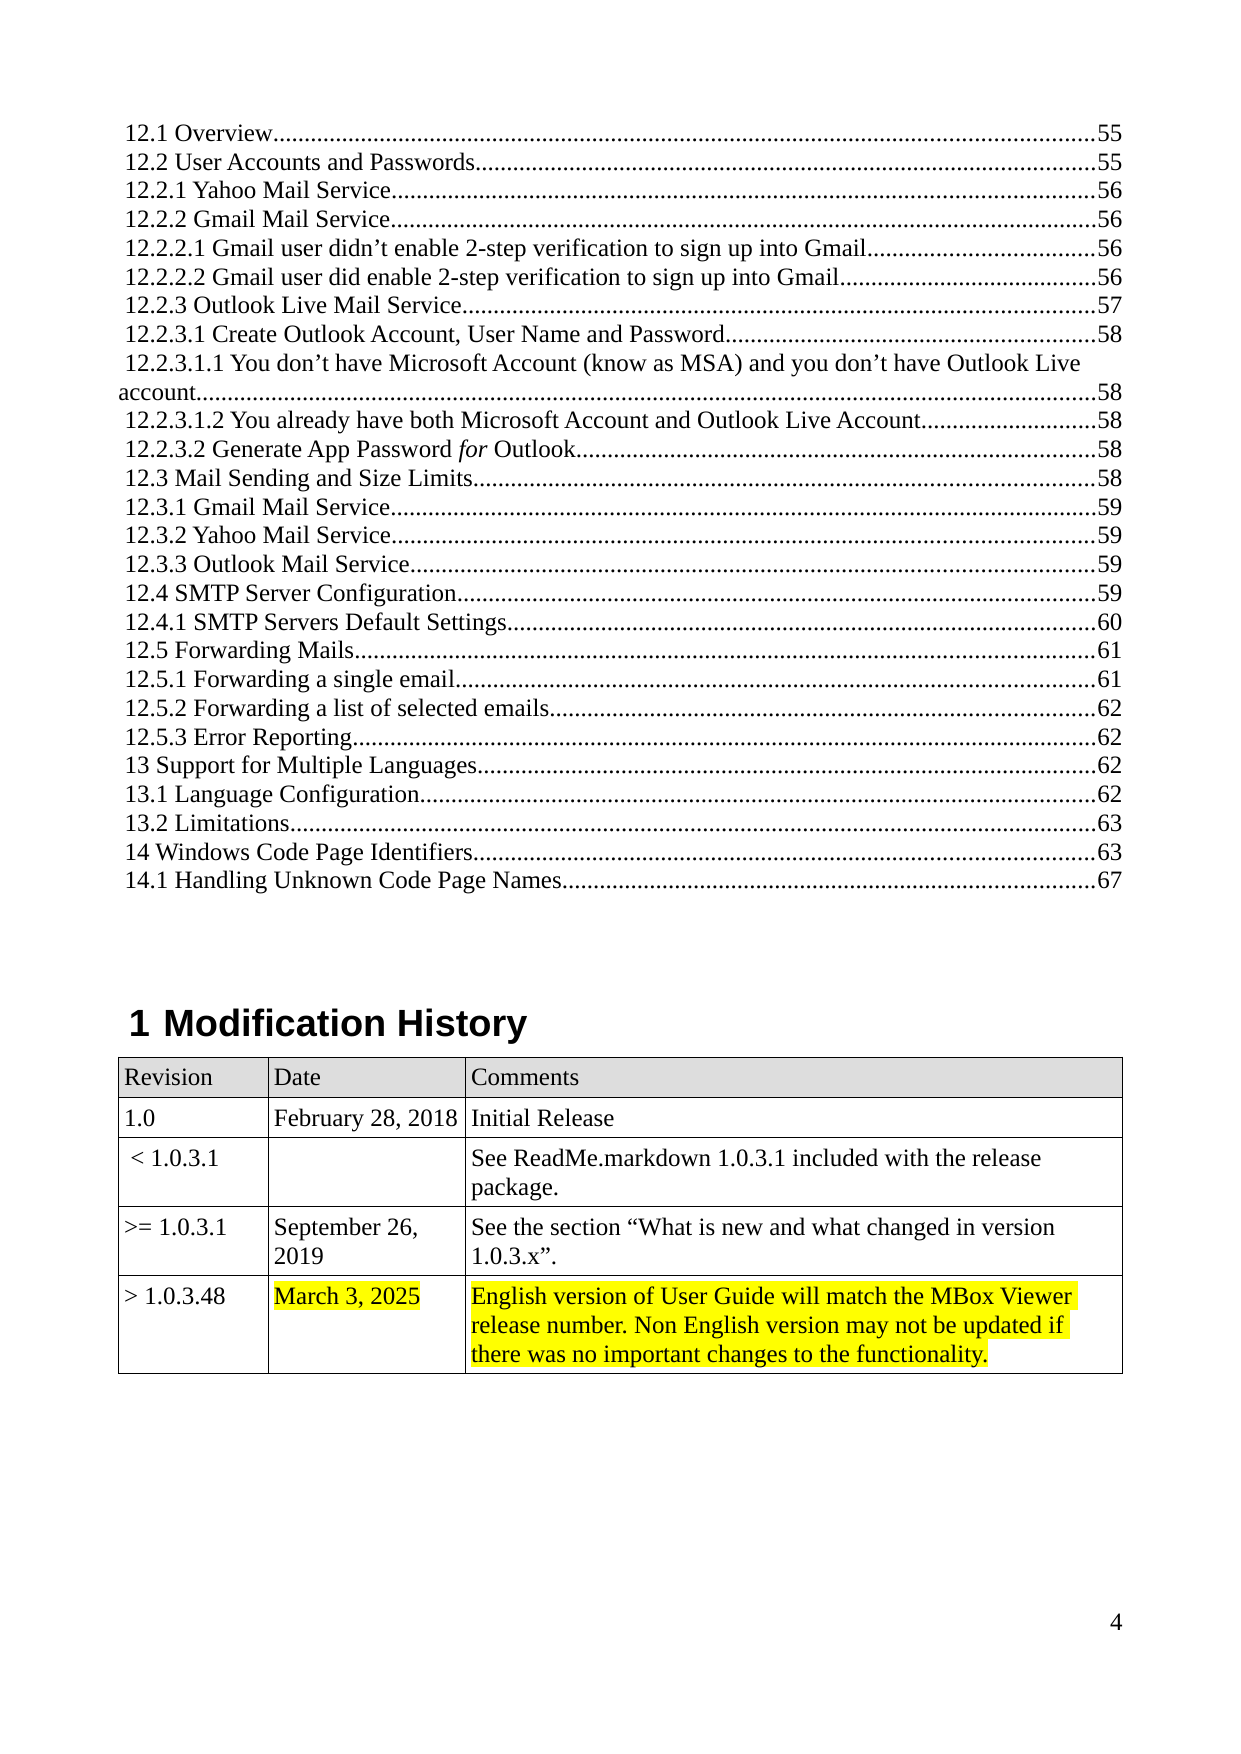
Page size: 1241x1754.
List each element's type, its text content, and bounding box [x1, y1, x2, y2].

text 14 Windows Code Page Identifiers 63 [118, 837, 1122, 866]
table_header Revision [119, 1058, 268, 1097]
table_cell 1.0 [119, 1098, 268, 1137]
text 12.1 Overview 55 [118, 118, 1122, 147]
text 13.1 Language Configuration 62 [118, 779, 1122, 808]
text 12.5 Forwarding Mails 61 [118, 636, 1122, 664]
text 12.2.2.2 Gmail user did enable 2-step verification to sign up into Gmail 56 [118, 262, 1122, 291]
text 12.5.3 Error Reporting 62 [118, 722, 1122, 751]
text 12.4.1 SMTP Servers Default Settings 60 [118, 607, 1122, 636]
text 12.2.3.1.2 You already have both Microsoft Account and Outlook Live Account 58 [118, 406, 1122, 434]
text 12.3.3 Outlook Mail Service 59 [118, 549, 1122, 578]
text 12.4 SMTP Server Configuration 59 [118, 578, 1122, 607]
text 12.3.1 Gmail Mail Service 59 [118, 492, 1122, 521]
table_cell English version of User Guide will match the MBox Viewer release number. Non English version may not be updated if there was no important changes to the functionality. [466, 1276, 1122, 1373]
text 12.3 Mail Sending and Size Limits 58 [118, 463, 1122, 492]
table_cell See ReadMe.markdown 1.0.3.1 included with the release package. [466, 1138, 1122, 1206]
text 12.2.3.1.1 You don’t have Microsoft Account (know as MSA) and you don’t have Outlook Live account 58 [118, 348, 1122, 406]
text 14.1 Handling Unknown Code Page Names 67 [118, 866, 1122, 894]
table_cell [269, 1138, 465, 1206]
text 13.2 Limitations 63 [118, 808, 1122, 837]
text 12.2 User Accounts and Passwords 55 [118, 147, 1122, 176]
text 12.5.2 Forwarding a list of selected emails 62 [118, 693, 1122, 722]
text 12.2.3.2 Generate App Password for Outlook 58 [118, 434, 1122, 463]
table_cell September 26, 2019 [269, 1207, 465, 1275]
text 12.2.1 Yahoo Mail Service 56 [118, 176, 1122, 204]
text 12.2.2 Gmail Mail Service 56 [118, 204, 1122, 233]
text 12.2.2.1 Gmail user didn’t enable 2-step verification to sign up into Gmail 56 [118, 233, 1122, 262]
table_header Date [269, 1058, 465, 1097]
text 12.2.3.1 Create Outlook Account, User Name and Password 58 [118, 319, 1122, 348]
table_cell < 1.0.3.1 [119, 1138, 268, 1206]
table_cell February 28, 2018 [269, 1098, 465, 1137]
text 12.5.1 Forwarding a single email 61 [118, 664, 1122, 693]
table_header Comments [466, 1058, 1122, 1097]
text 12.3.2 Yahoo Mail Service 59 [118, 521, 1122, 549]
table_cell See the section “What is new and what changed in version 1.0.3.x”. [466, 1207, 1122, 1275]
table_cell >= 1.0.3.1 [119, 1207, 268, 1275]
text 13 Support for Multiple Languages 62 [118, 751, 1122, 779]
subtitle Modification History [118, 1001, 1122, 1044]
table_cell > 1.0.3.48 [119, 1276, 268, 1373]
text 12.2.3 Outlook Live Mail Service 57 [118, 291, 1122, 319]
table_cell March 3, 2025 [269, 1276, 465, 1373]
table_cell Initial Release [466, 1098, 1122, 1137]
